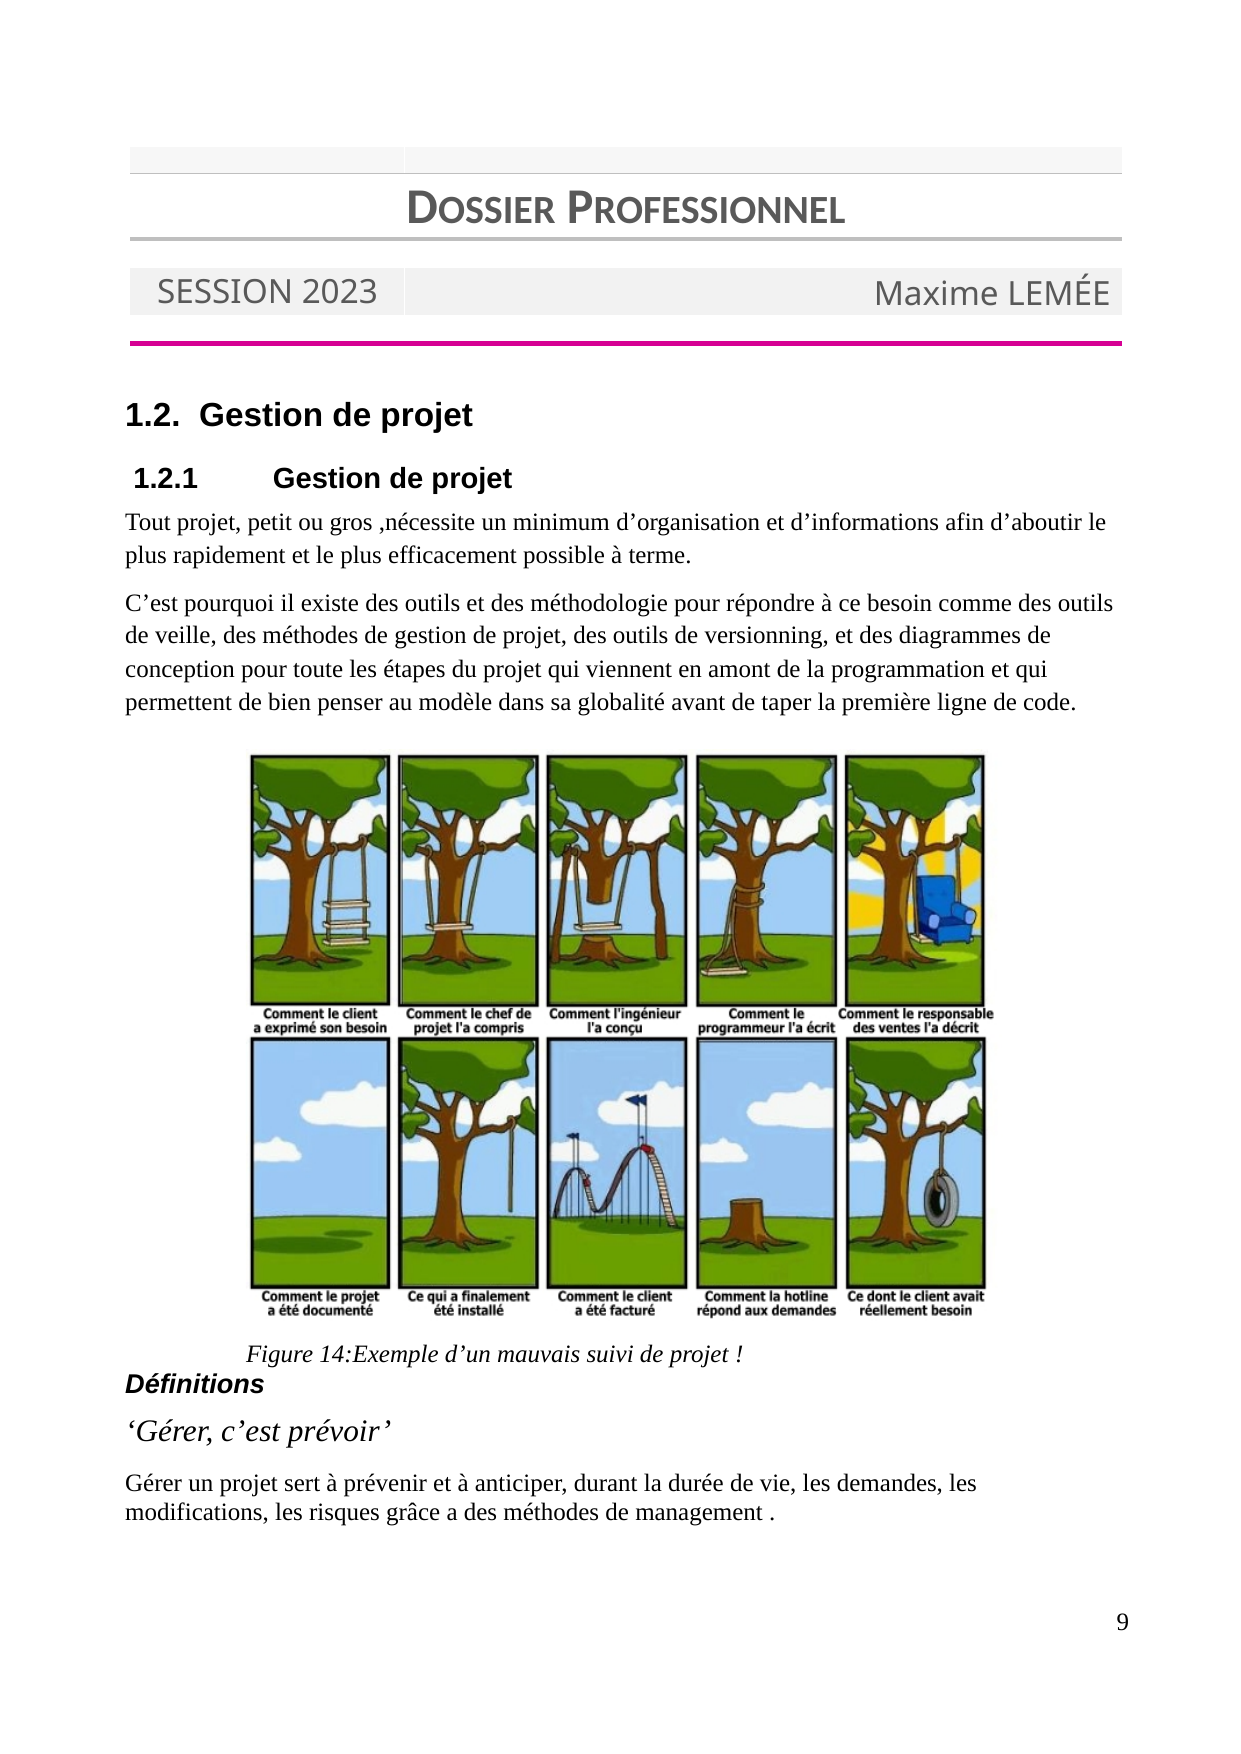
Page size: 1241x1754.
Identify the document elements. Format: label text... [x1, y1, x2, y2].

text C’est pourquoi il existe des outils et des méthodologie pour répondre à ce besoin comme des outils de veille, des méthodes de gestion de projet, des outils de versionning, et des diagrammes de conception pour toute les étapes du projet qui viennent en amont de la programmation et qui permettent de bien penser au modèle dans sa globalité avant de taper la première ligne de code. [125, 588, 1123, 715]
text Gérer un projet sert à prévenir et à anticiper, durant la durée de vie, les demandes, les modifications, les risques grâce a des méthodes de management . [125, 1468, 1123, 1525]
text ‘Gérer, c’est prévoir’ [125, 1412, 1123, 1448]
text Figure 14:Exemple d’un mauvais suivi de projet ! [246, 1340, 1002, 1368]
subtitle Gestion de projet [125, 461, 1123, 494]
picture [245, 749, 1003, 1340]
subtitle Gestion de projet [125, 395, 1123, 434]
text Tout projet, petit ou gros ,nécessite un minimum d’organisation et d’informations afin d’aboutir le plus rapidement et le plus efficacement possible à terme. [125, 507, 1123, 569]
subtitle Définitions [125, 737, 1123, 1399]
